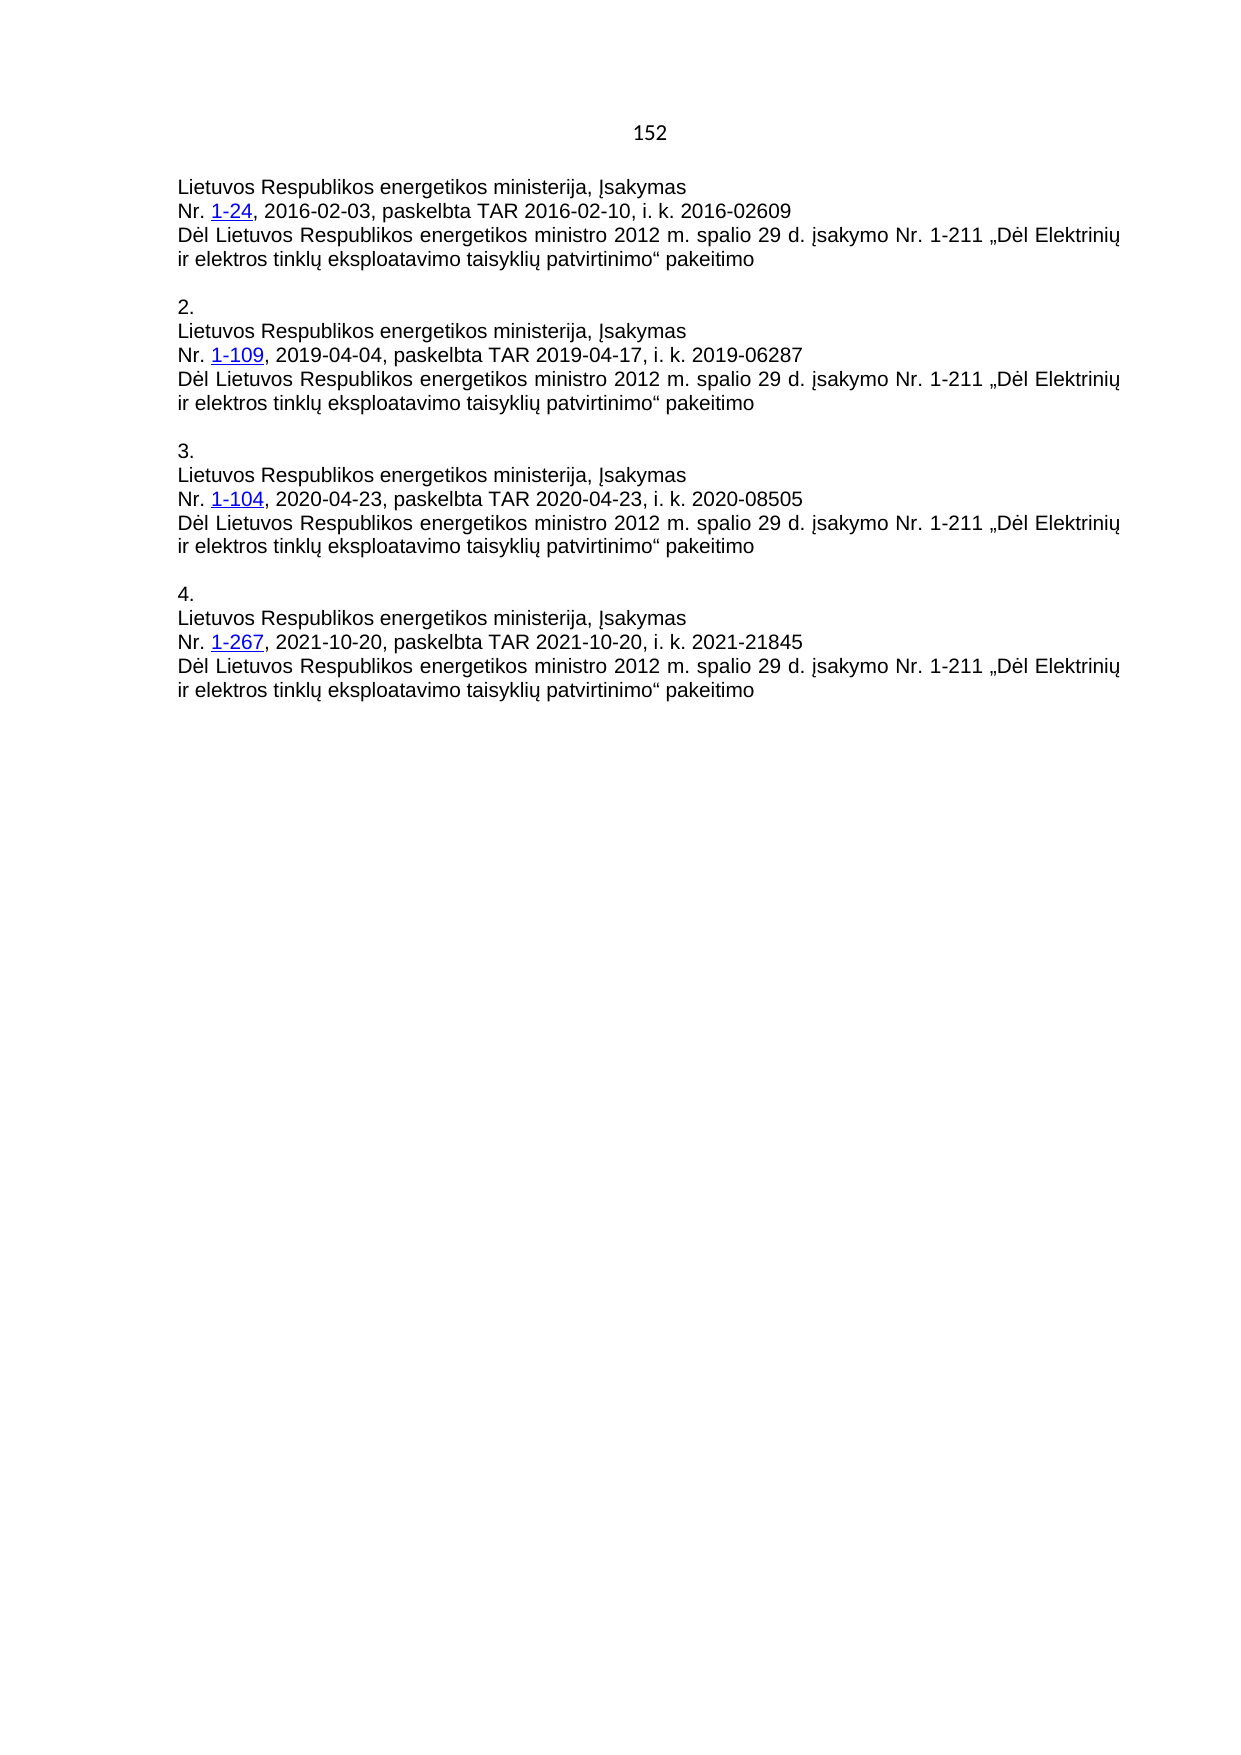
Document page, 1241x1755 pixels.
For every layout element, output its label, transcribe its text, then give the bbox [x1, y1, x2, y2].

text Nr. 1-267, 2021-10-20, paskelbta TAR 2021-10-20, i. k. 2021-21845 [177, 630, 1122, 654]
text Dėl Lietuvos Respublikos energetikos ministro 2012 m. spalio 29 d. įsakymo Nr. 1-211 „Dėl Elektrinių ir elektros tinklų eksploatavimo taisyklių patvirtinimo“ pakeitimo [177, 654, 1122, 702]
text Nr. 1-24, 2016-02-03, paskelbta TAR 2016-02-10, i. k. 2016-02609 [177, 199, 1122, 223]
text Dėl Lietuvos Respublikos energetikos ministro 2012 m. spalio 29 d. įsakymo Nr. 1-211 „Dėl Elektrinių ir elektros tinklų eksploatavimo taisyklių patvirtinimo“ pakeitimo [177, 367, 1122, 414]
text Dėl Lietuvos Respublikos energetikos ministro 2012 m. spalio 29 d. įsakymo Nr. 1-211 „Dėl Elektrinių ir elektros tinklų eksploatavimo taisyklių patvirtinimo“ pakeitimo [177, 510, 1122, 558]
text Nr. 1-109, 2019-04-04, paskelbta TAR 2019-04-17, i. k. 2019-06287 [177, 343, 1122, 367]
text 4. [177, 582, 1122, 606]
text 3. [177, 438, 1122, 462]
text Lietuvos Respublikos energetikos ministerija, Įsakymas [177, 462, 1122, 486]
text Dėl Lietuvos Respublikos energetikos ministro 2012 m. spalio 29 d. įsakymo Nr. 1-211 „Dėl Elektrinių ir elektros tinklų eksploatavimo taisyklių patvirtinimo“ pakeitimo [177, 223, 1122, 271]
text Lietuvos Respublikos energetikos ministerija, Įsakymas [177, 319, 1122, 343]
text Lietuvos Respublikos energetikos ministerija, Įsakymas [177, 175, 1122, 199]
text Lietuvos Respublikos energetikos ministerija, Įsakymas [177, 606, 1122, 630]
text Nr. 1-104, 2020-04-23, paskelbta TAR 2020-04-23, i. k. 2020-08505 [177, 486, 1122, 510]
text 2. [177, 295, 1122, 319]
